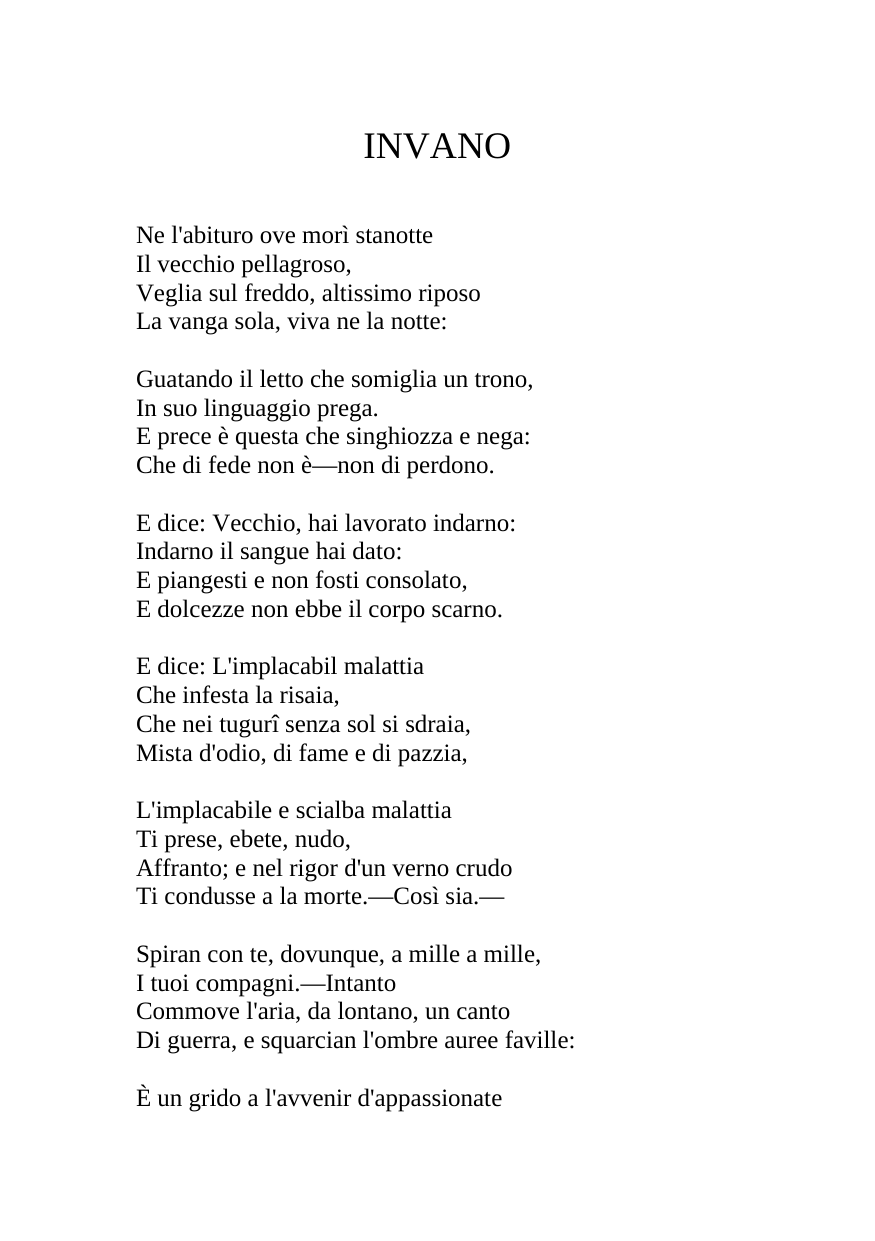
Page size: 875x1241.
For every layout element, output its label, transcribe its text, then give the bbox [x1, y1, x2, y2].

text E prece è questa che singhiozza e nega: [106, 421, 768, 450]
text Spiran con te, dovunque, a mille a mille, [106, 939, 768, 968]
text Che nei tugurî senza sol si sdraia, [106, 709, 768, 738]
text Il vecchio pellagroso, [106, 249, 768, 278]
text Commove l'aria, da lontano, un canto [106, 996, 768, 1025]
text E dice: Vecchio, hai lavorato indarno: [106, 508, 768, 536]
text Affranto; e nel rigor d'un verno crudo [106, 853, 768, 881]
text Che di fede non è—non di perdono. [106, 450, 768, 479]
text Di guerra, e squarcian l'ombre auree faville: [106, 1025, 768, 1054]
text È un grido a l'avvenir d'appassionate [106, 1083, 768, 1111]
text Mista d'odio, di fame e di pazzia, [106, 738, 768, 766]
text Ti condusse a la morte.—Così sia.— [106, 881, 768, 910]
text Che infesta la risaia, [106, 680, 768, 709]
text I tuoi compagni.—Intanto [106, 968, 768, 996]
text Ti prese, ebete, nudo, [106, 824, 768, 853]
text E dice: L'implacabil malattia [106, 651, 768, 680]
text In suo linguaggio prega. [106, 393, 768, 421]
text L'implacabile e scialba malattia [106, 795, 768, 824]
subtitle INVANO [106, 124, 768, 167]
text Veglia sul freddo, altissimo riposo [106, 278, 768, 306]
text E piangesti e non fosti consolato, [106, 565, 768, 594]
text Indarno il sangue hai dato: [106, 536, 768, 565]
text Ne l'abituro ove morì stanotte [106, 220, 768, 249]
text E dolcezze non ebbe il corpo scarno. [106, 594, 768, 623]
text La vanga sola, viva ne la notte: [106, 306, 768, 335]
text Guatando il letto che somiglia un trono, [106, 364, 768, 393]
